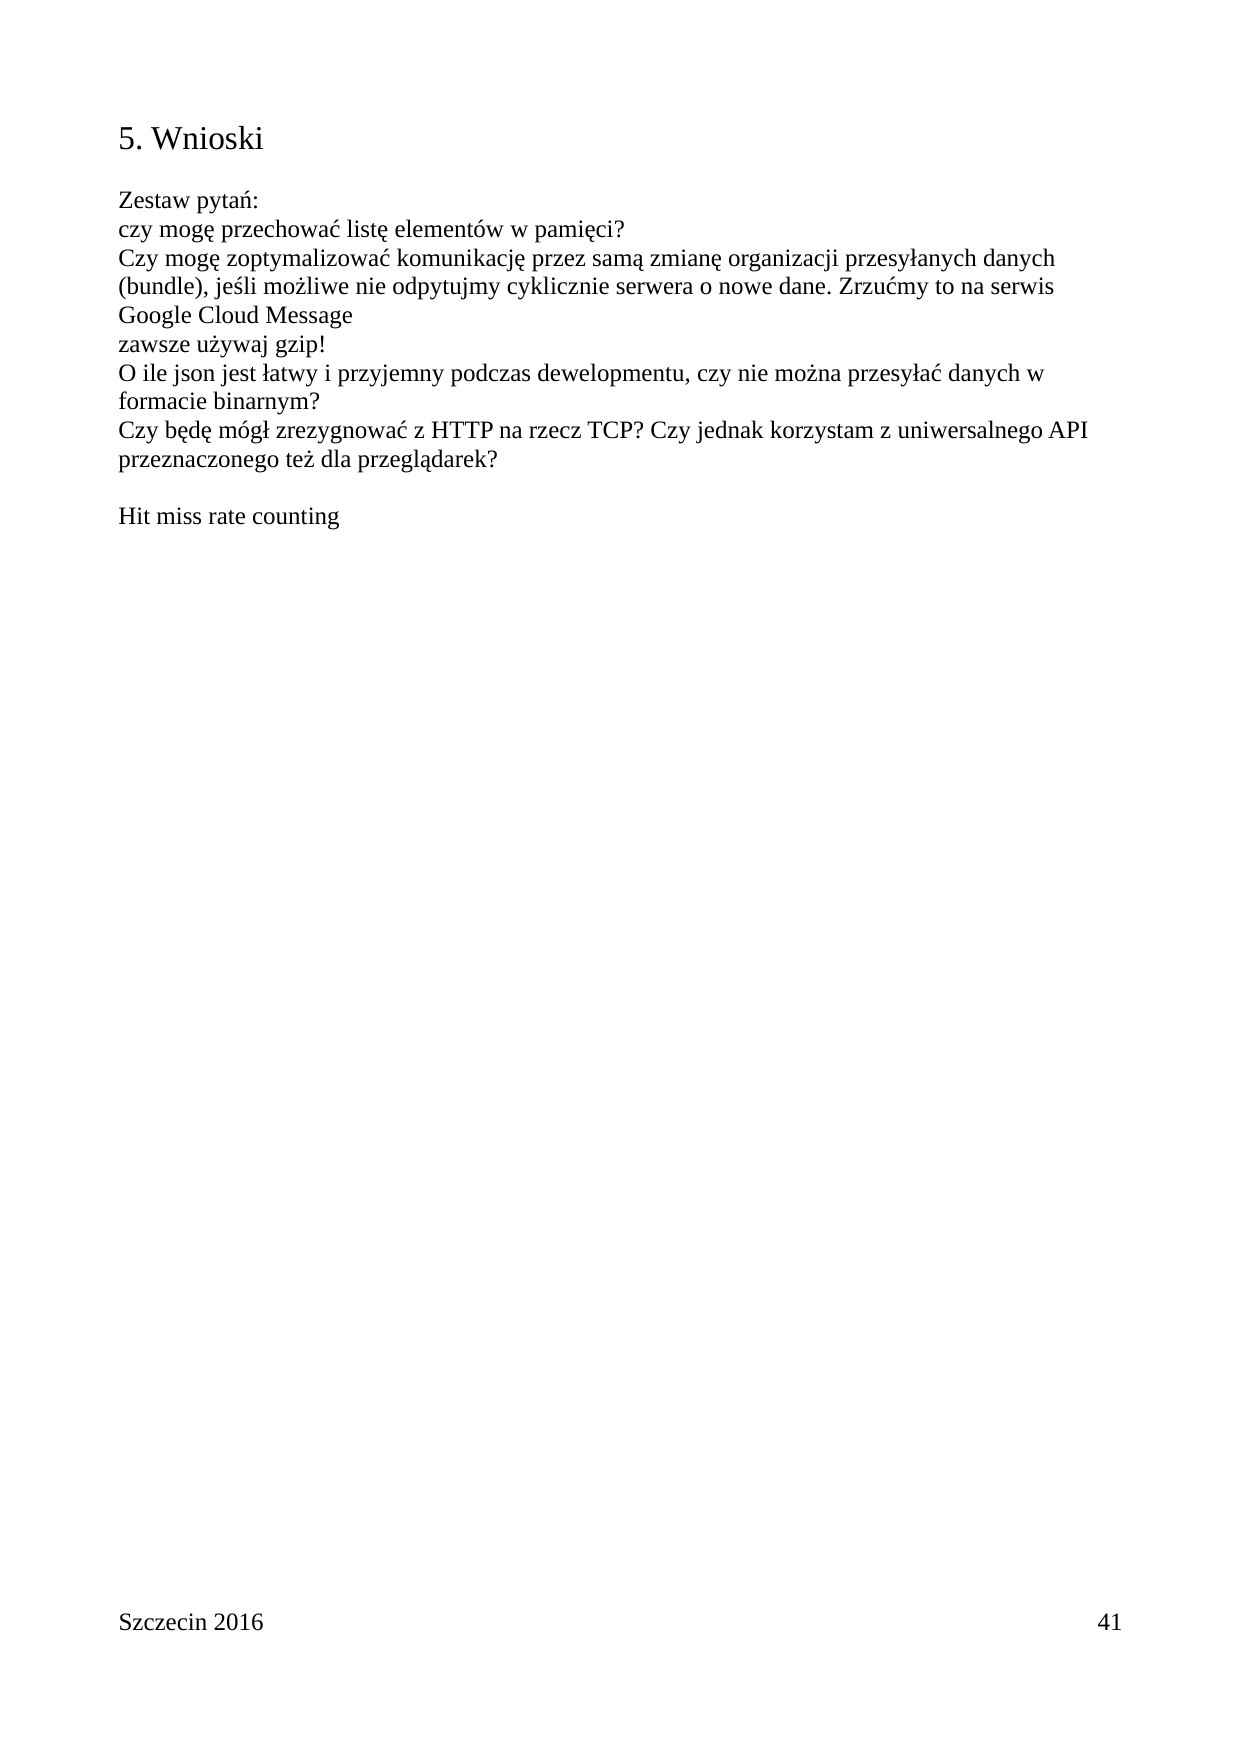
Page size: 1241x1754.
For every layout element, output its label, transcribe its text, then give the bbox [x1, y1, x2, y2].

text Zestaw pytań: [118, 185, 1122, 214]
text Czy będę mógł zrezygnować z HTTP na rzecz TCP? Czy jednak korzystam z uniwersalnego API przeznaczonego też dla przeglądarek? [118, 415, 1122, 473]
text zawsze używaj gzip! [118, 329, 1122, 358]
text O ile json jest łatwy i przyjemny podczas dewelopmentu, czy nie można przesyłać danych w formacie binarnym? [118, 358, 1122, 415]
text Hit miss rate counting [118, 501, 1122, 530]
text czy mogę przechować listę elementów w pamięci? [118, 214, 1122, 243]
text Czy mogę zoptymalizować komunikację przez samą zmianę organizacji przesyłanych danych (bundle), jeśli możliwe nie odpytujmy cyklicznie serwera o nowe dane. Zrzućmy to na serwis Google Cloud Message [118, 243, 1122, 329]
subtitle 5. Wnioski [118, 118, 1122, 156]
